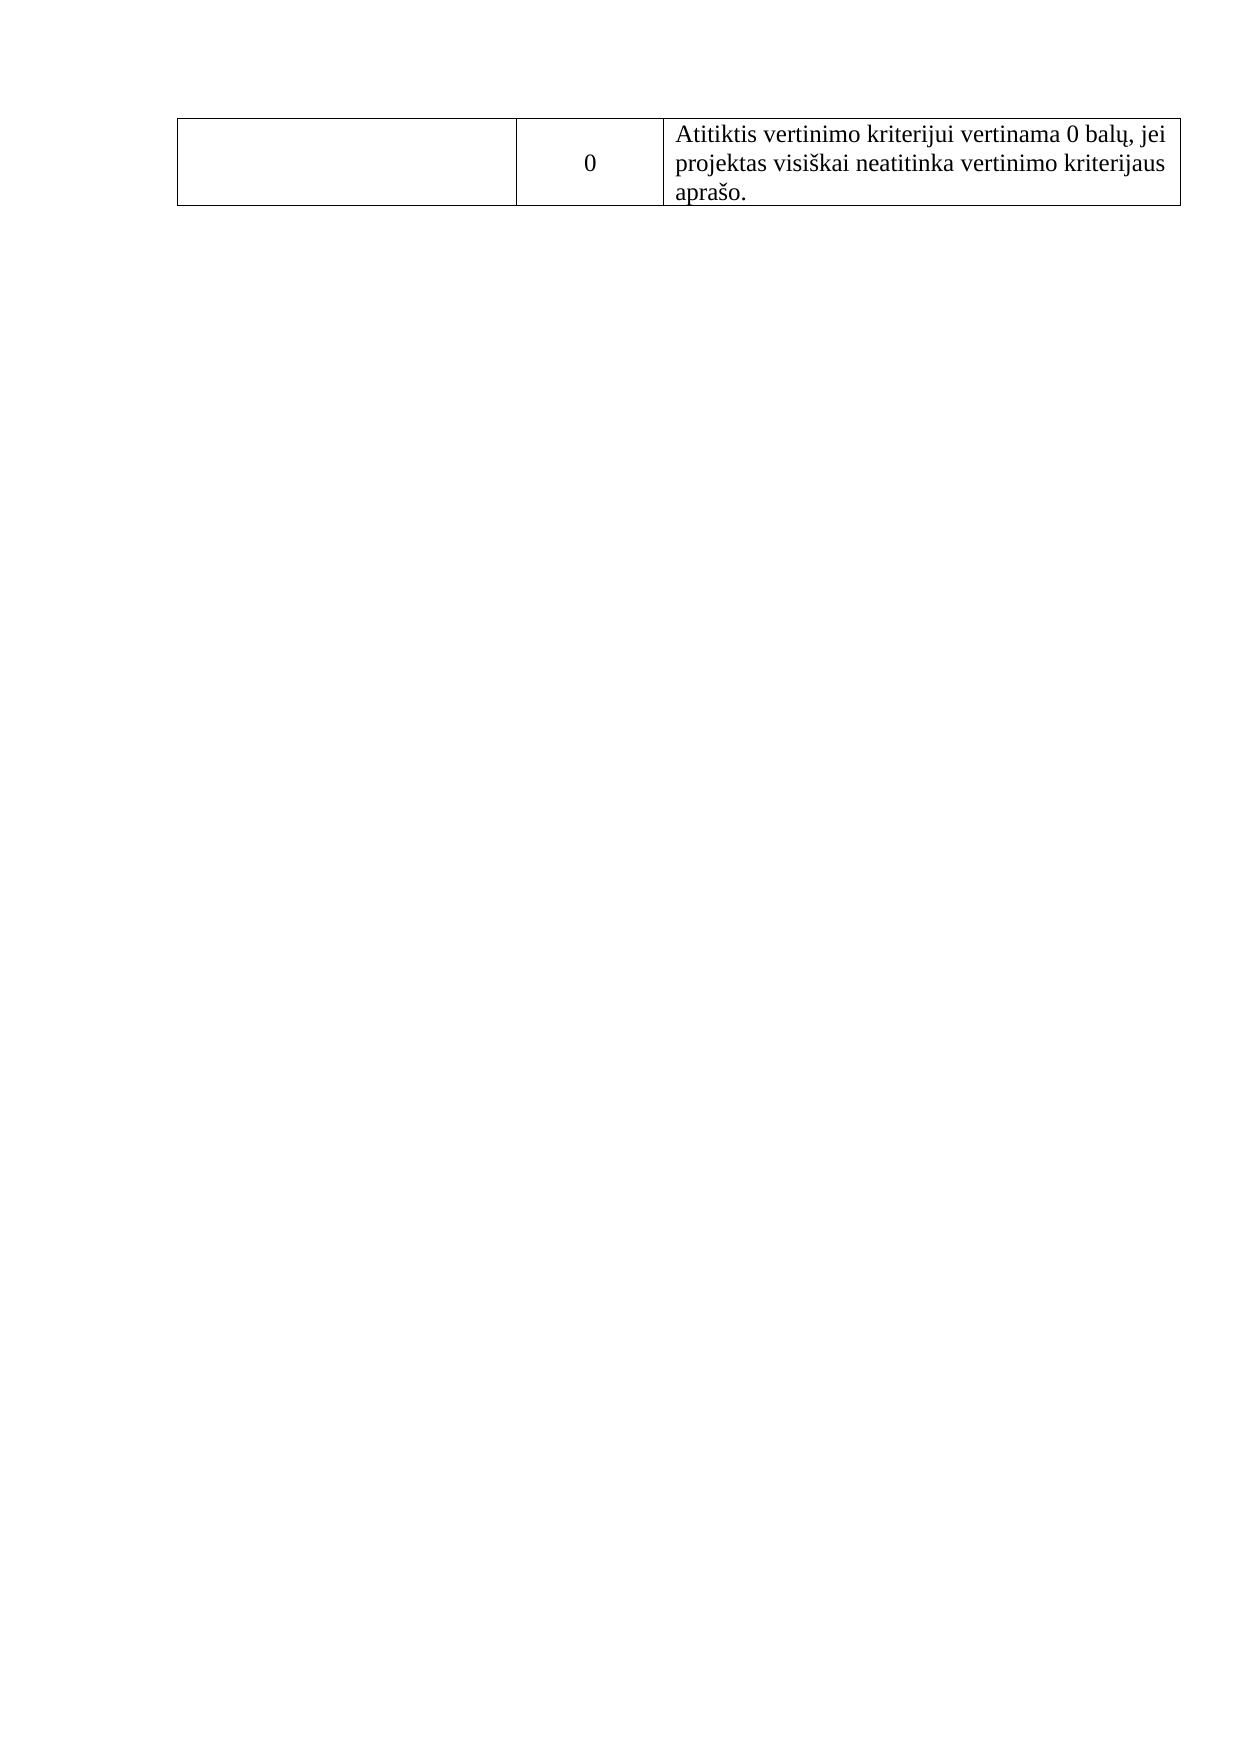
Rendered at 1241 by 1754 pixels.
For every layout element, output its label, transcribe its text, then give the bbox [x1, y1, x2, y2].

table_cell [178, 119, 516, 205]
table_cell Atitiktis vertinimo kriterijui vertinama 0 balų, jei projektas visiškai neatitinka vertinimo kriterijaus aprašo. [664, 119, 1180, 205]
table_cell 0 [517, 119, 663, 205]
